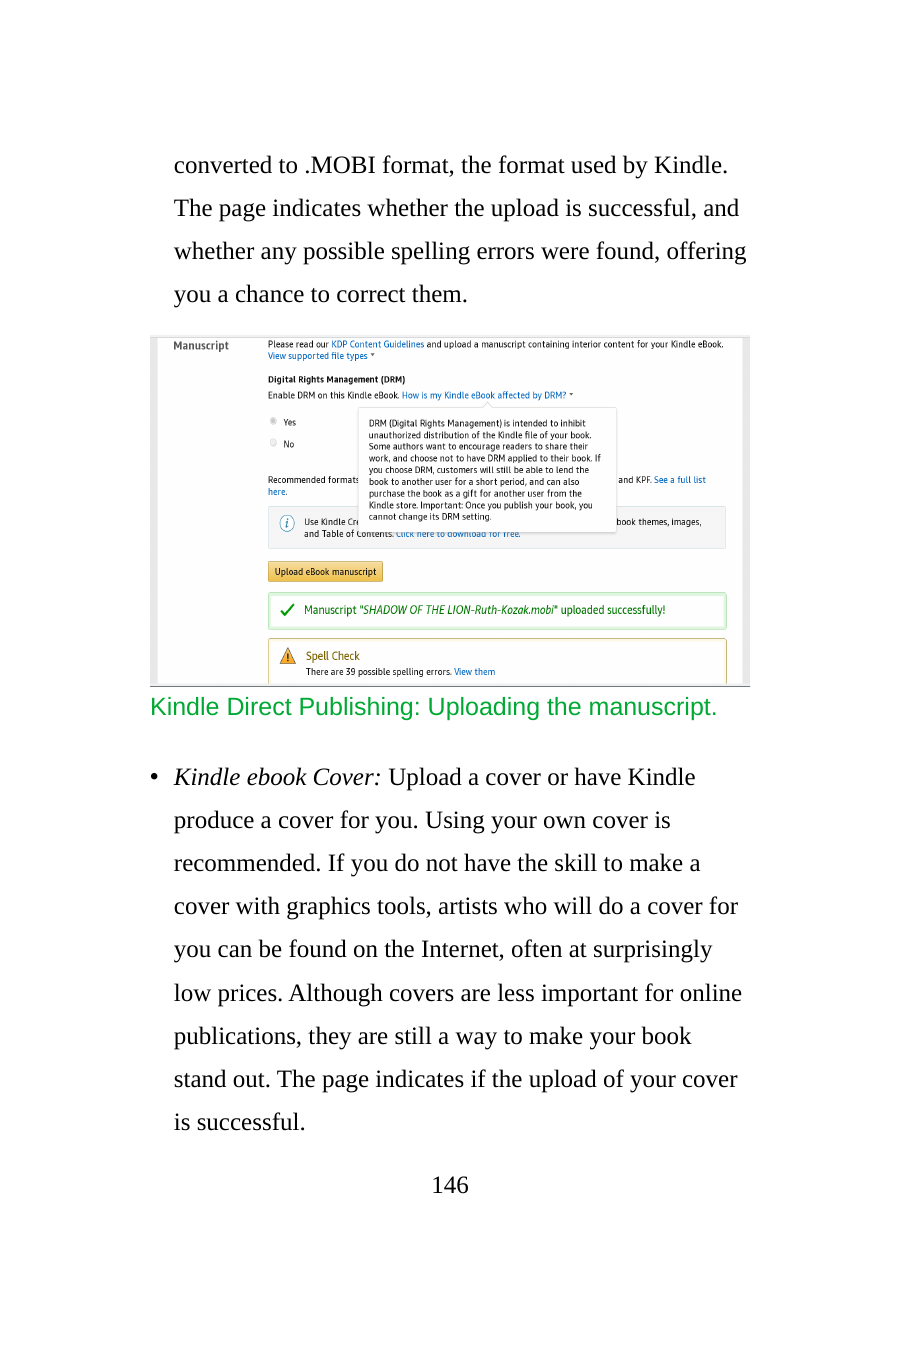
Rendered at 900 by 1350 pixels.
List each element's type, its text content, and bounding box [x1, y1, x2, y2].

picture [150, 335, 750, 687]
list Kindle ebook Cover: Upload a cover or have Kindle produce a cover for you. Using your own cover is recommended. If you do not have the skill to make a cover with graphics tools, artists who will do a cover for you can be found on the Internet, often at surprisingly low prices. Although covers are less important for online publications, they are still a way to make your book stand out. The page indicates if the upload of your cover is successful. [150, 762, 750, 1136]
text Kindle Direct Publishing: Uploading the manuscript. [150, 687, 750, 720]
list converted to .MOBI format, the format used by Kindle. The page indicates whether the upload is successful, and whether any possible spelling errors were found, offering you a chance to correct them. [150, 150, 750, 308]
